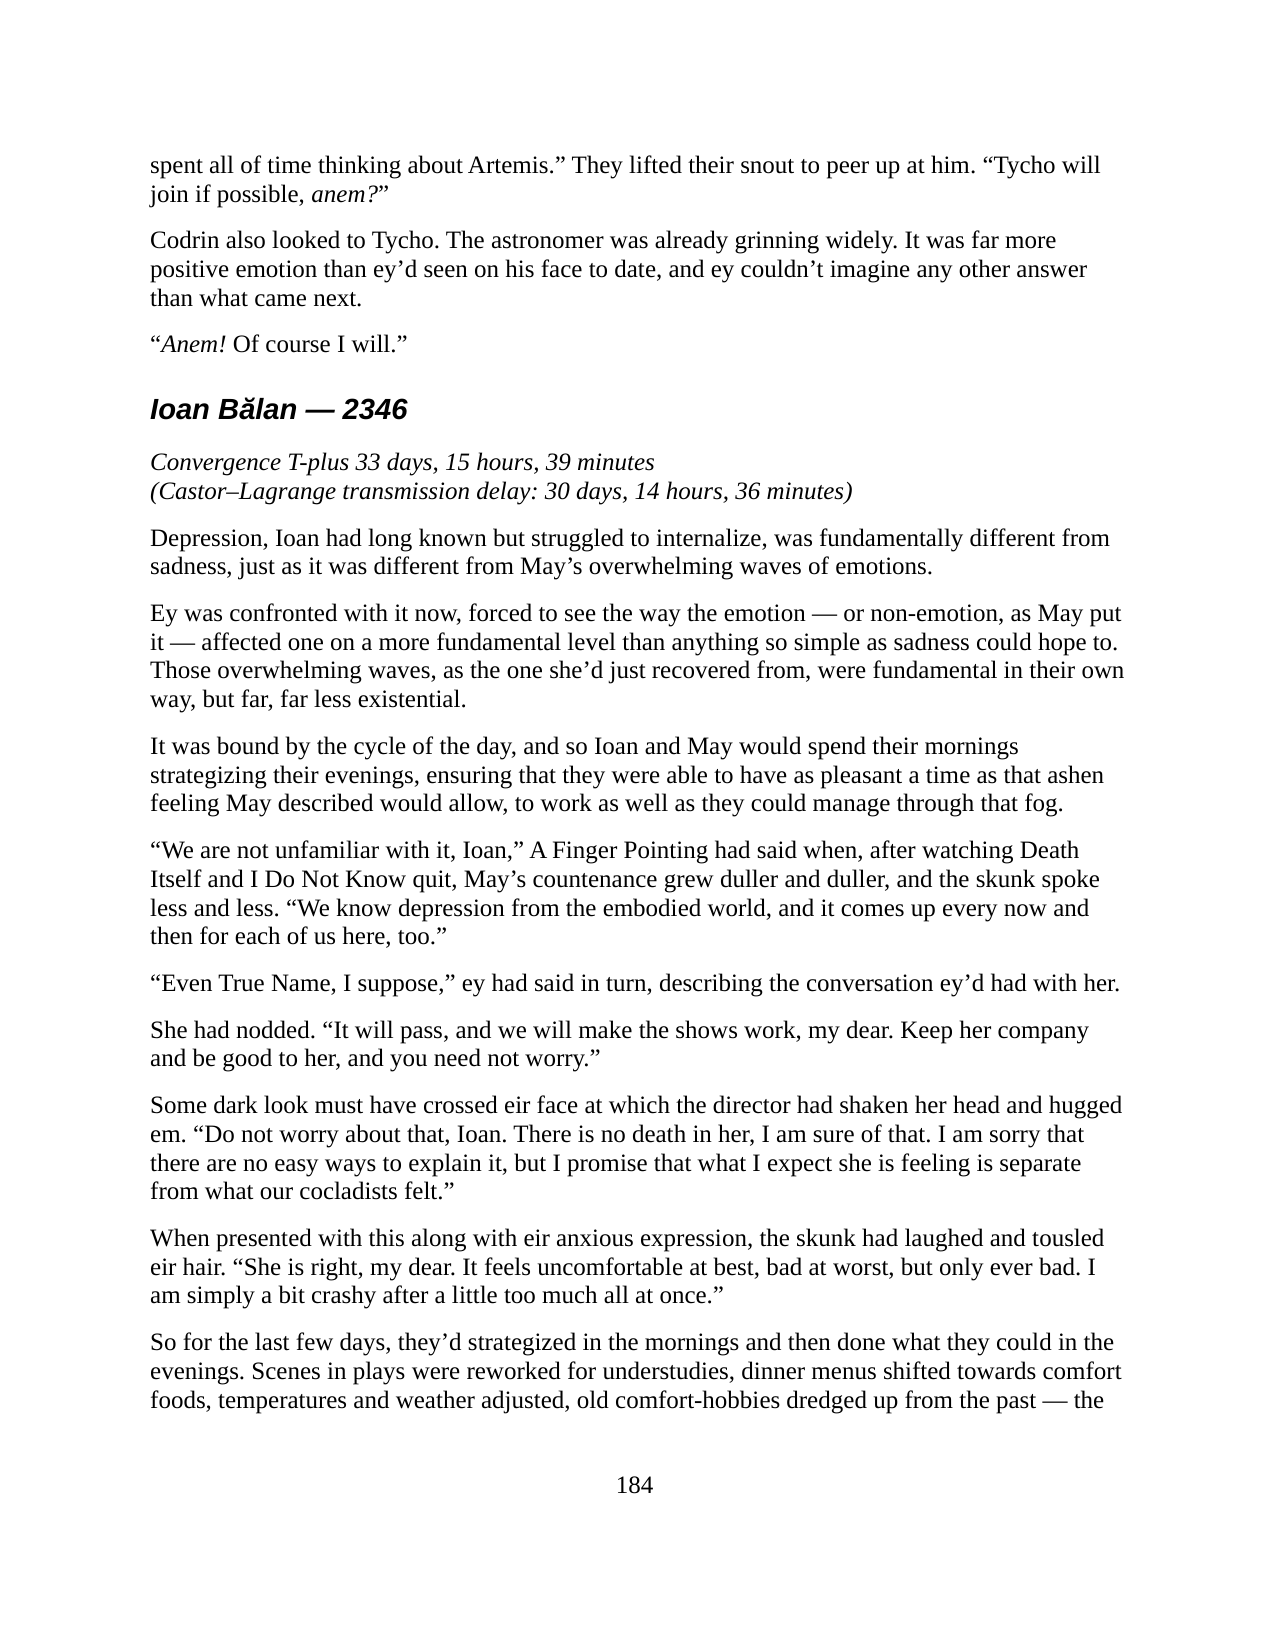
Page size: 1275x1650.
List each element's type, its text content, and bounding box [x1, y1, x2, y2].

text Ey was confronted with it now, forced to see the way the emotion — or non-emotion, as May put it — affected one on a more fundamental level than anything so simple as sadness could hope to. Those overwhelming waves, as the one she’d just recovered from, were fundamental in their own way, but far, far less existential. [150, 598, 1125, 713]
text So for the last few days, they’d strategized in the mornings and then done what they could in the evenings. Scenes in plays were reworked for understudies, dinner menus shifted towards comfort foods, temperatures and weather adjusted, old comfort-hobbies dredged up from the past — the [150, 1327, 1125, 1413]
text Convergence T-plus 33 days, 15 hours, 39 minutes (Castor–Lagrange transmission delay: 30 days, 14 hours, 36 minutes) [150, 447, 1125, 505]
text She had nodded. “It will pass, and we will make the shows work, my dear. Keep her company and be good to her, and you need not worry.” [150, 1015, 1125, 1072]
text Depression, Ioan had long known but struggled to internalize, was fundamentally different from sadness, just as it was different from May’s overwhelming waves of emotions. [150, 523, 1125, 580]
text “Even True Name, I suppose,” ey had said in turn, describing the conversation ey’d had with her. [150, 968, 1125, 997]
text Some dark look must have crossed eir face at which the director had shaken her head and hugged em. “Do not worry about that, Ioan. There is no death in her, I am sure of that. I am sorry that there are no easy ways to explain it, but I promise that what I expect she is feeling is separate from what our cocladists felt.” [150, 1090, 1125, 1205]
text spent all of time thinking about Artemis.” They lifted their snout to peer up at him. “Tycho will join if possible, anem?” [150, 150, 1125, 207]
text “Anem! Of course I will.” [150, 329, 1125, 358]
text “We are not unfamiliar with it, Ioan,” A Finger Pointing had said when, after watching Death Itself and I Do Not Know quit, May’s countenance grew duller and duller, and the skunk spoke less and less. “We know depression from the embodied world, and it comes up every now and then for each of us here, too.” [150, 835, 1125, 950]
subtitle Ioan Bălan — 2346 [150, 392, 1125, 426]
text Codrin also looked to Tycho. The astronomer was already grinning widely. It was far more positive emotion than ey’d seen on his face to date, and ey couldn’t imagine any other answer than what came next. [150, 225, 1125, 312]
text It was bound by the cycle of the day, and so Ioan and May would spend their mornings strategizing their evenings, ensuring that they were able to have as pleasant a time as that ashen feeling May described would allow, to work as well as they could manage through that fog. [150, 731, 1125, 817]
text When presented with this along with eir anxious expression, the skunk had laughed and tousled eir hair. “She is right, my dear. It feels uncomfortable at best, bad at worst, but only ever bad. I am simply a bit crashy after a little too much all at once.” [150, 1223, 1125, 1309]
